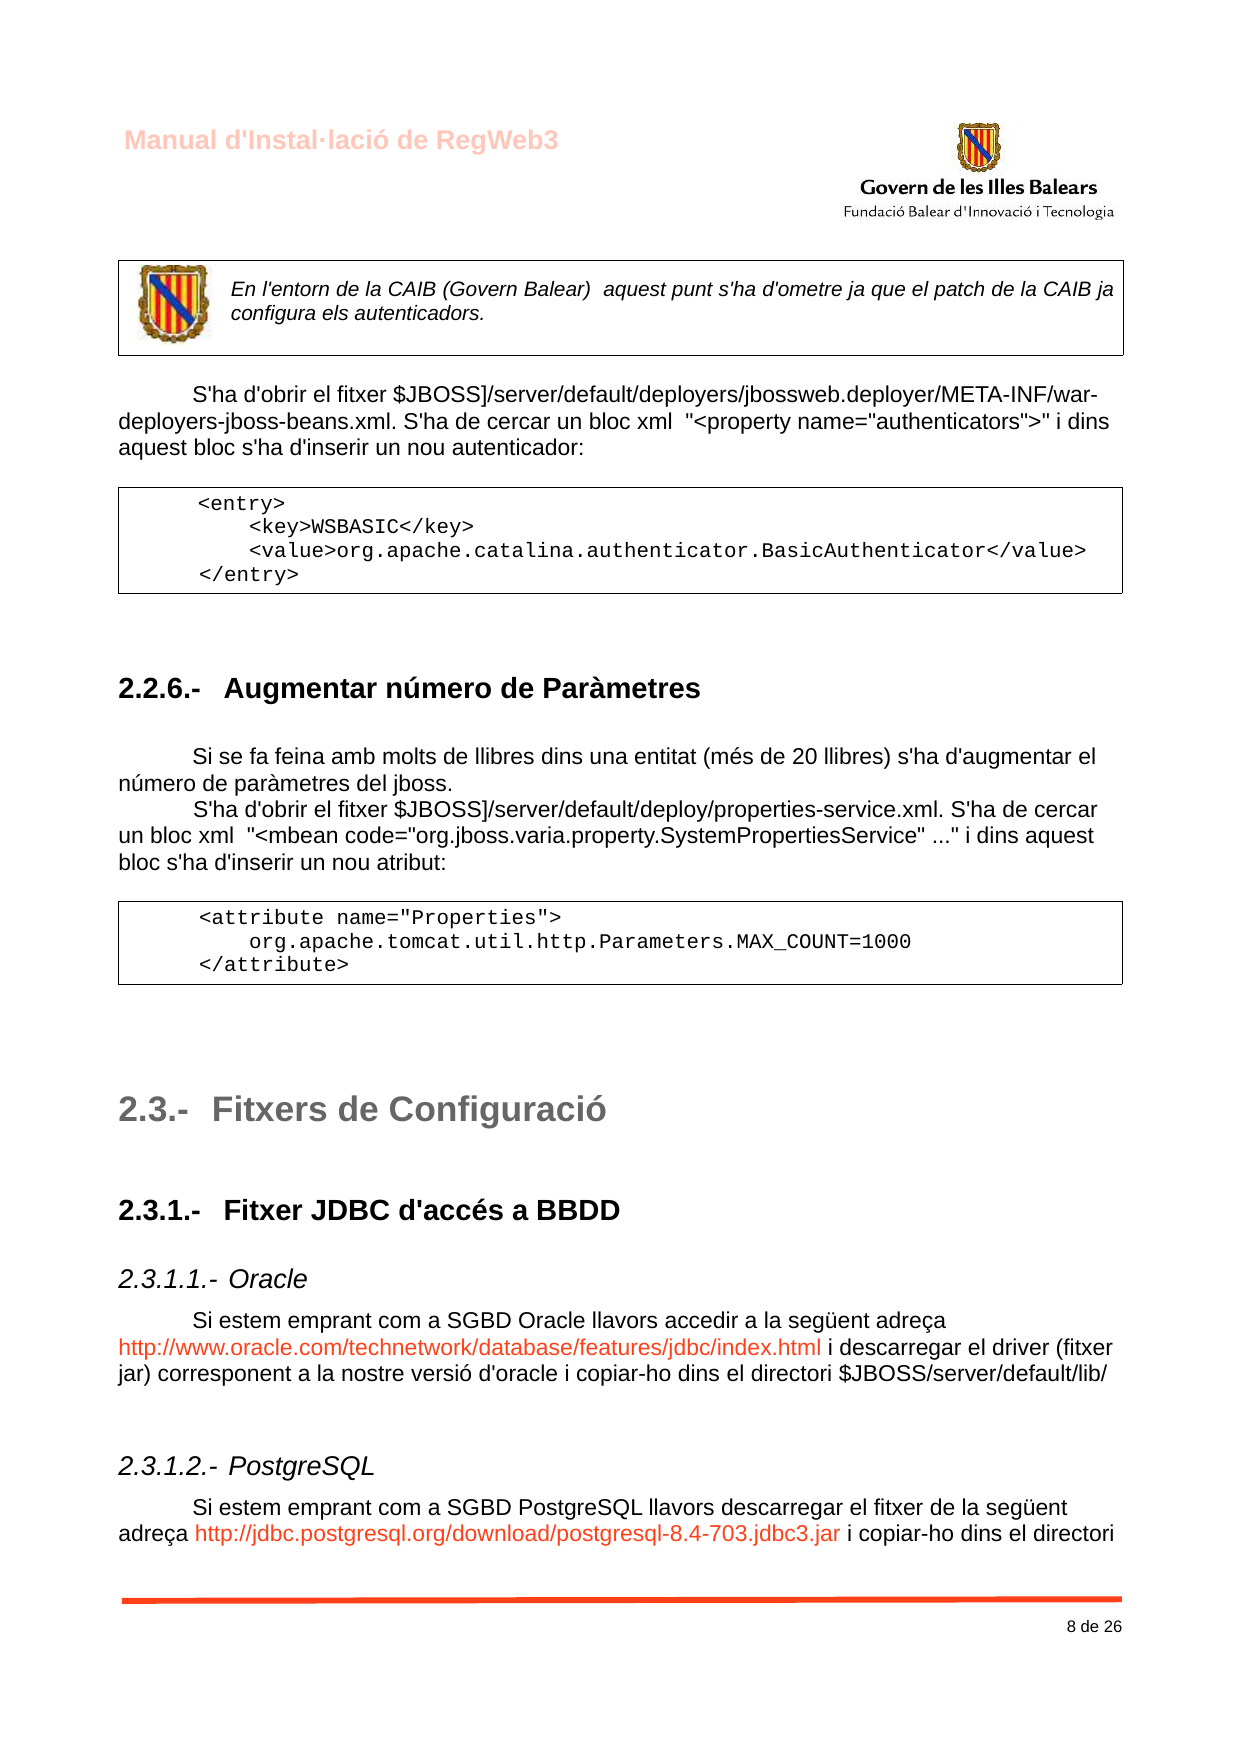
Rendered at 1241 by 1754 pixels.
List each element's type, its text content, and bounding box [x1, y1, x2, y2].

text S'ha d'obrir el fitxer $JBOSS]/server/default/deployers/jbossweb.deployer/META-INF/war-deployers-jboss-beans.xml. S'ha de cercar un bloc xml "<property name="authenticators">" i dins aquest bloc s'ha d'inserir un nou autenticador: [118, 381, 1122, 460]
text Si estem emprant com a SGBD PostgreSQL llavors descarregar el fitxer de la següent adreça http://jdbc.postgresql.org/download/postgresql-8.4-703.jdbc3.jar i copiar-ho dins el directori [118, 1494, 1122, 1547]
text S'ha d'obrir el fitxer $JBOSS]/server/default/deploy/properties-service.xml. S'ha de cercar un bloc xml "<mbean code="org.jboss.varia.property.SystemPropertiesService" ..." i dins aquest bloc s'ha d'inserir un nou atribut: [118, 796, 1122, 875]
subtitle PostgreSQL [118, 1450, 1122, 1481]
table_header [119, 261, 225, 355]
text Si se fa feina amb molts de llibres dins una entitat (més de 20 llibres) s'ha d'augmentar el número de paràmetres del jboss. [118, 743, 1122, 796]
text Si estem emprant com a SGBD Oracle llavors accedir a la següent adreça http://www.oracle.com/technetwork/database/features/jdbc/index.html i descarregar el driver (fitxer jar) corresponent a la nostre versió d'oracle i copiar-ho dins el directori $JBOSS/server/default/lib/ [118, 1307, 1122, 1386]
subtitle Fitxer JDBC d'accés a BBDD [118, 1192, 1122, 1226]
subtitle Fitxers de Configuració [118, 1088, 1122, 1129]
subtitle Augmentar número de Paràmetres [118, 671, 1122, 704]
picture [840, 123, 1117, 220]
subtitle Oracle [118, 1263, 1122, 1295]
table_header <entry> <key>WSBASIC</key> <value>org.apache.catalina.authenticator.BasicAuthenticator</value> </entry> [119, 488, 1122, 593]
table_header En l'entorn de la CAIB (Govern Balear) aquest punt s'ha d'ometre ja que el patch de la CAIB ja configura els autenticadors. [225, 261, 1123, 355]
picture [134, 265, 214, 345]
table_header <attribute name="Properties"> org.apache.tomcat.util.http.Parameters.MAX_COUNT=1000 </attribute> [119, 902, 1122, 984]
